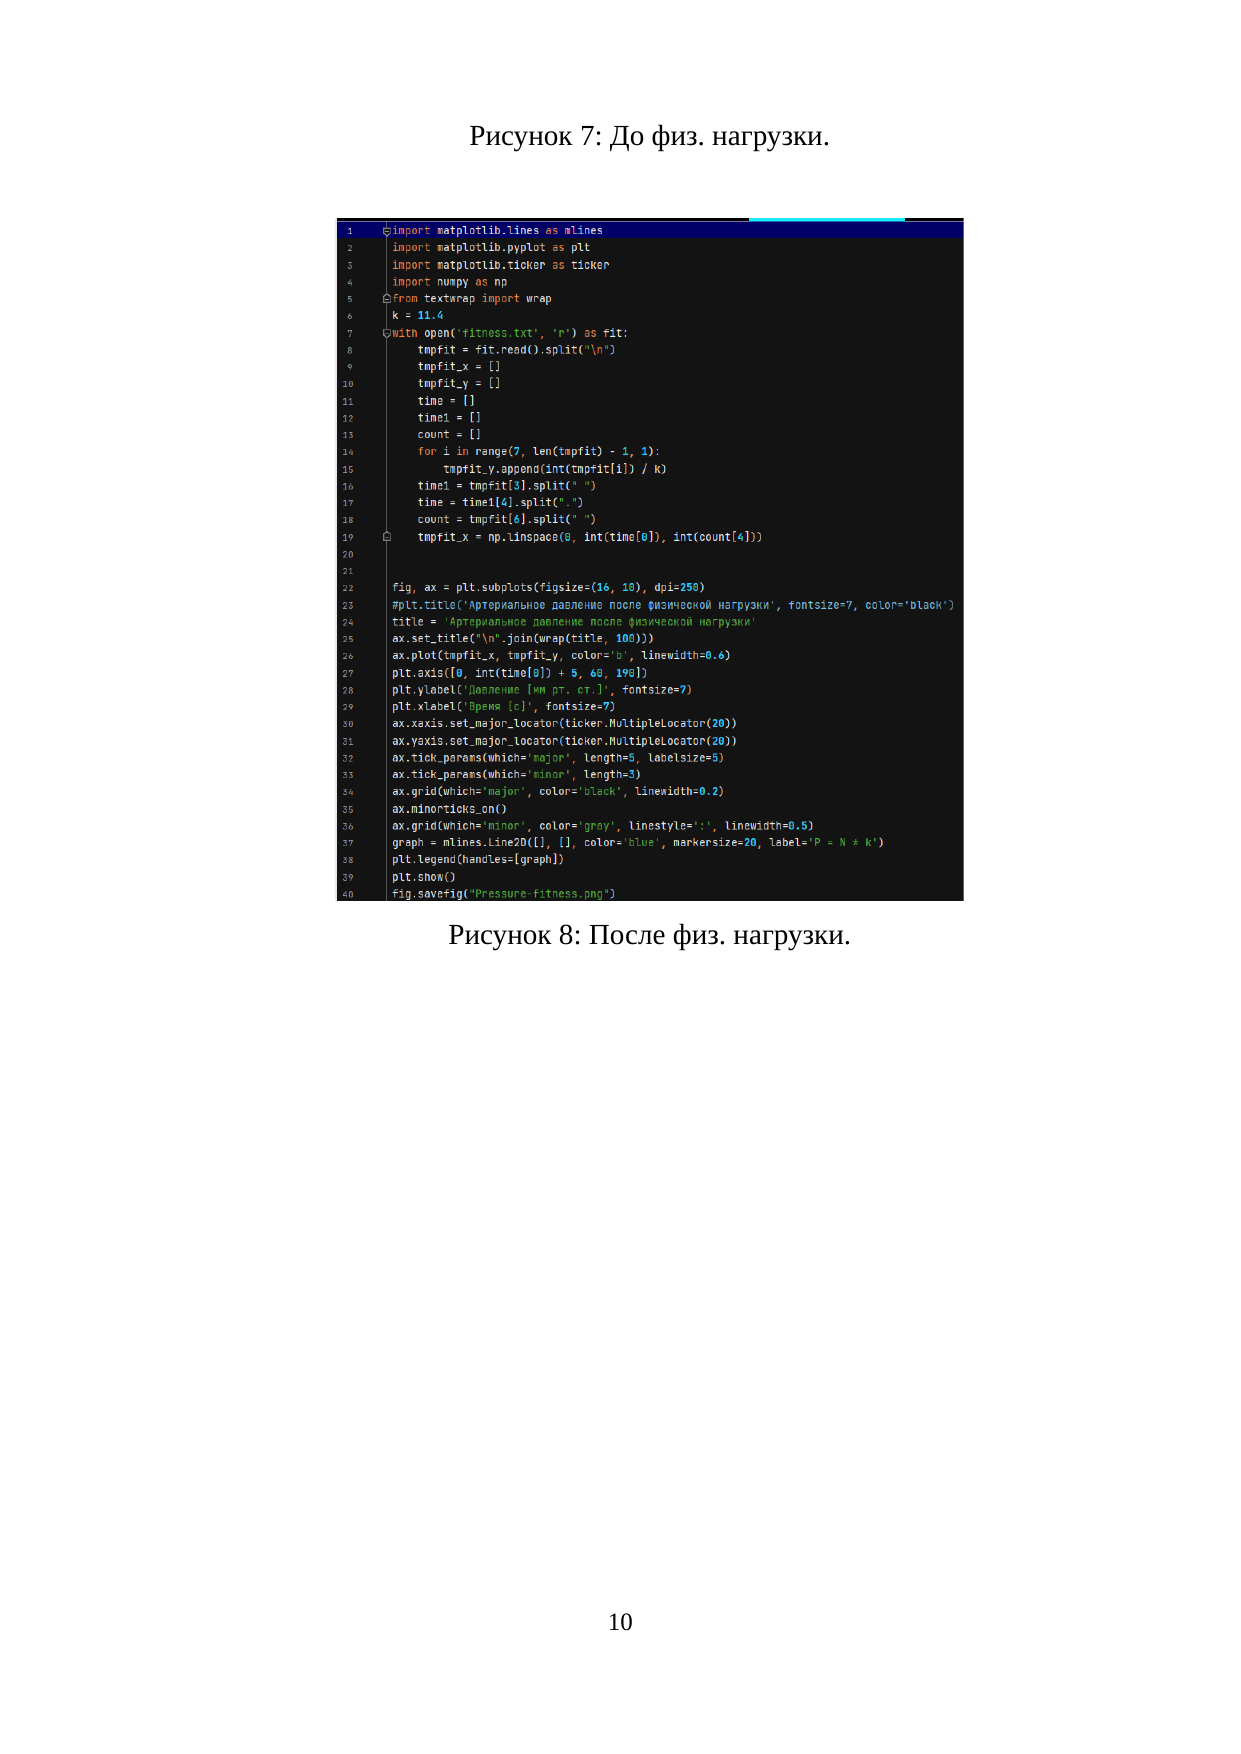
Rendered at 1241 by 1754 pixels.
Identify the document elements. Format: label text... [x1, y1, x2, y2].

picture [335, 218, 964, 901]
text Рисунок 7: До физ. нагрузки. [177, 118, 1063, 152]
text Рисунок 8: После физ. нагрузки. [177, 917, 1063, 951]
